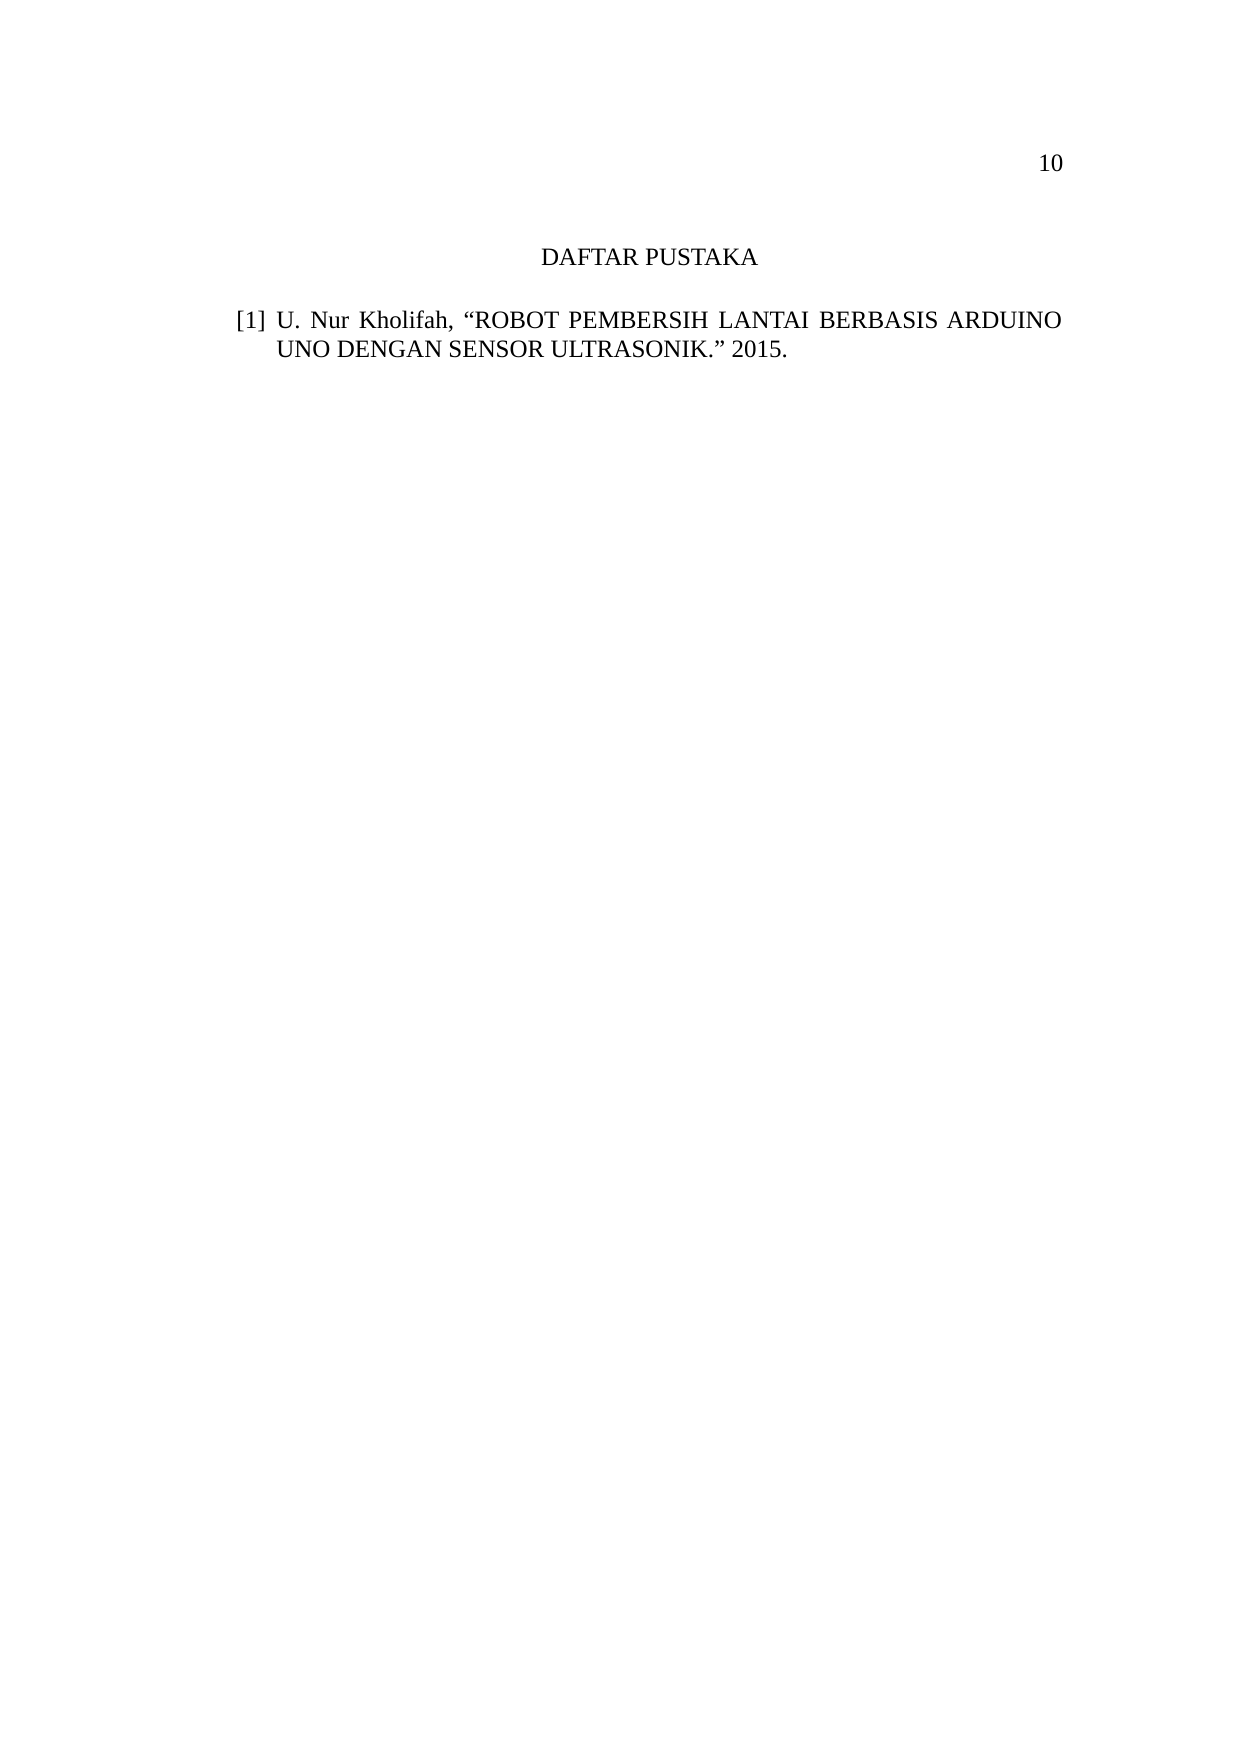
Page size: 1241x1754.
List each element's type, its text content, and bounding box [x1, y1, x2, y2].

text DAFTAR PUSTAKA [236, 242, 1063, 271]
text [1] U. Nur Kholifah, “ROBOT PEMBERSIH LANTAI BERBASIS ARDUINO UNO DENGAN SENSOR ULTRASONIK.” 2015. [236, 306, 1063, 363]
